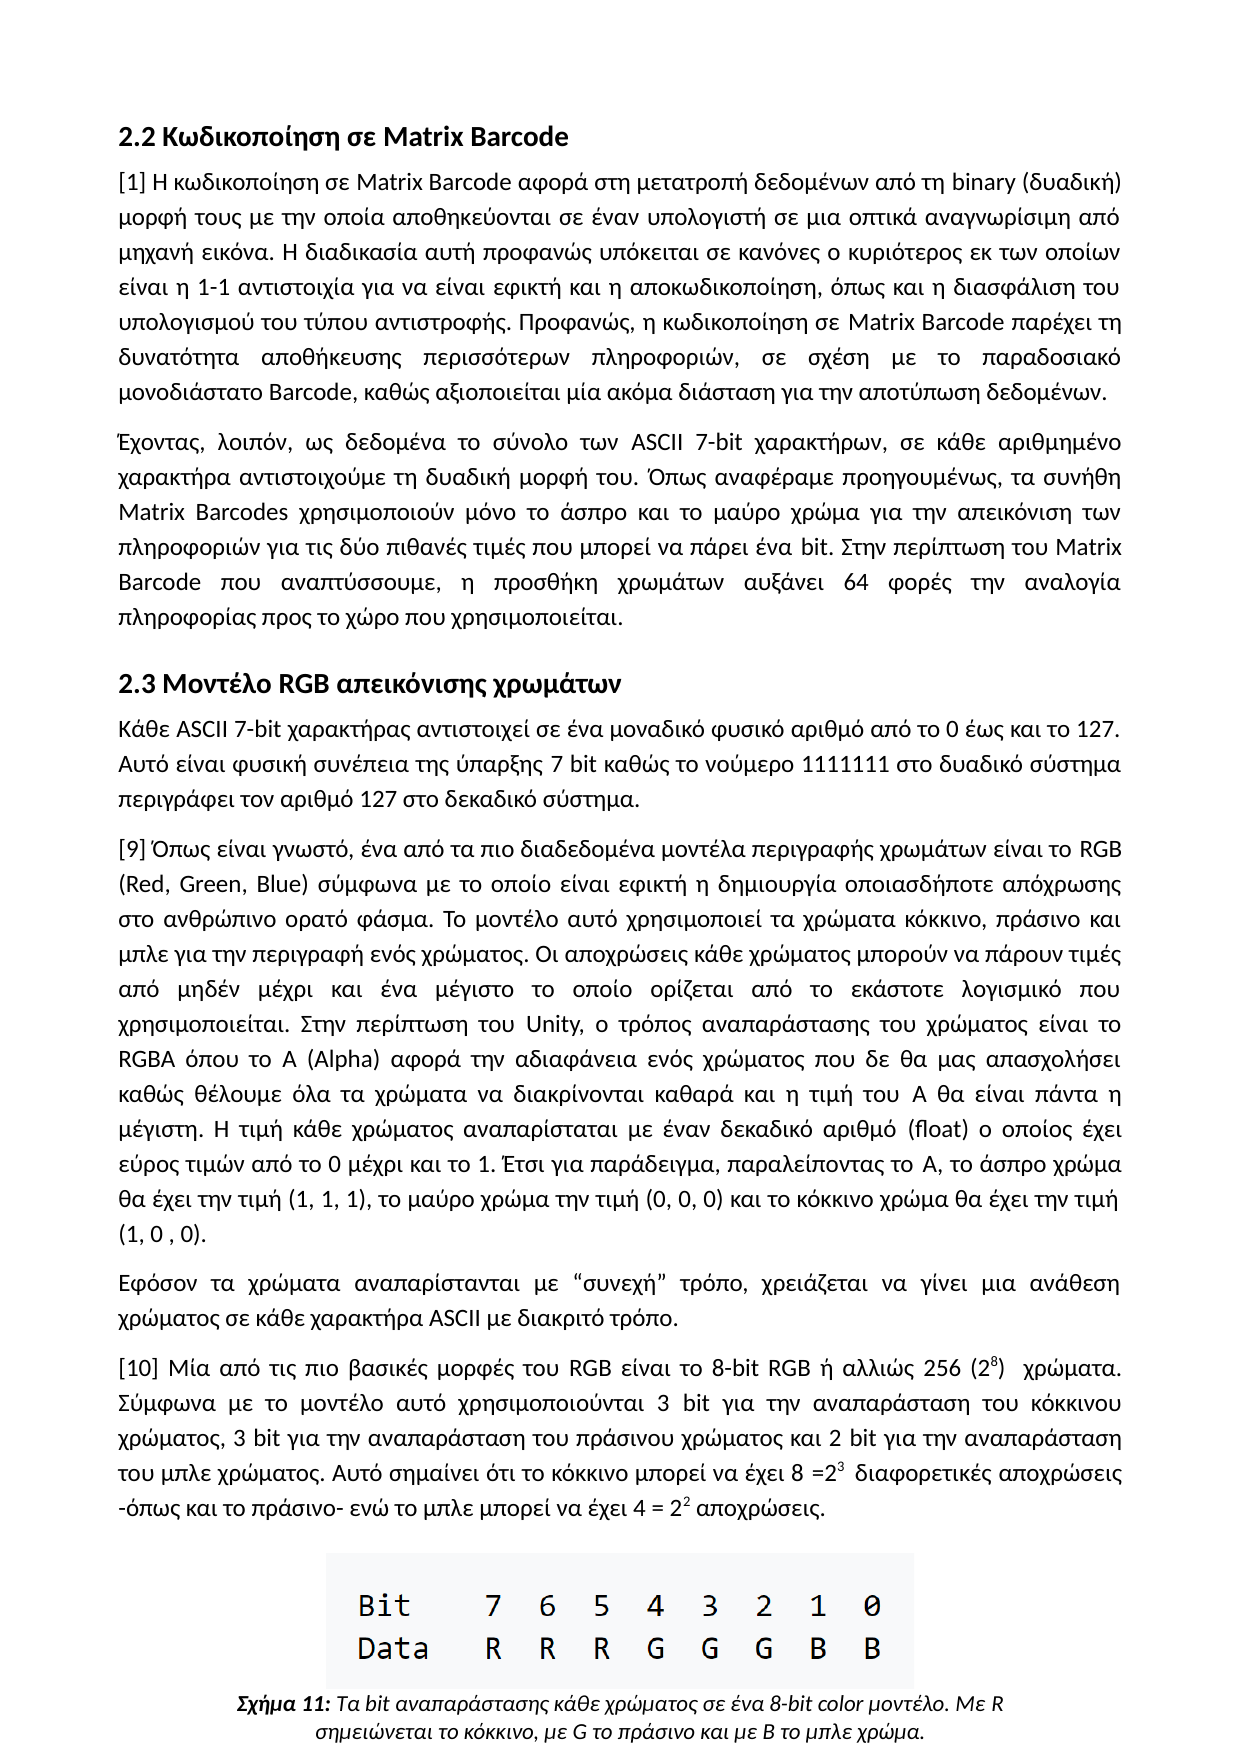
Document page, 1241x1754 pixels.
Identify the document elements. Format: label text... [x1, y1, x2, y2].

text Σχήμα 11: Τα bit αναπαράστασης κάθε χρώματος σε ένα 8-bit color μοντέλο. Με R σημειώνεται το κόκκινο, με G το πράσινο και με B το μπλε χρώμα. [228, 1689, 1012, 1745]
text [1] Η κωδικοποίηση σε Matrix Barcode αφορά στη μετατροπή δεδομένων από τη binary (δυαδική) μορφή τους με την οποία αποθηκεύονται σε έναν υπολογιστή σε μια οπτικά αναγνωρίσιμη από μηχανή εικόνα. Η διαδικασία αυτή προφανώς υπόκειται σε κανόνες ο κυριότερος εκ των οποίων είναι η 1-1 αντιστοιχία για να είναι εφικτή και η αποκωδικοποίηση, όπως και η διασφάλιση του υπολογισμού του τύπου αντιστροφής. Προφανώς, η κωδικοποίηση σε Matrix Barcode παρέχει τη δυνατότητα αποθήκευσης περισσότερων πληροφοριών, σε σχέση με το παραδοσιακό μονοδιάστατο Barcode, καθώς αξιοποιείται μία ακόμα διάσταση για την αποτύπωση δεδομένων. [118, 166, 1122, 407]
text [9] Όπως είναι γνωστό, ένα από τα πιο διαδεδομένα μοντέλα περιγραφής χρωμάτων είναι το RGB (Red, Green, Blue) σύμφωνα με το οποίο είναι εφικτή η δημιουργία οποιασδήποτε απόχρωσης στο ανθρώπινο ορατό φάσμα. Το μοντέλο αυτό χρησιμοποιεί τα χρώματα κόκκινο, πράσινο και μπλε για την περιγραφή ενός χρώματος. Οι αποχρώσεις κάθε χρώματος μπορούν να πάρουν τιμές από μηδέν μέχρι και ένα μέγιστο το οποίο ορίζεται από το εκάστοτε λογισμικό που χρησιμοποιείται. Στην περίπτωση του Unity, ο τρόπος αναπαράστασης του χρώματος είναι το RGBA όπου το A (Alpha) αφορά την αδιαφάνεια ενός χρώματος που δε θα μας απασχολήσει καθώς θέλουμε όλα τα χρώματα να διακρίνονται καθαρά και η τιμή του A θα είναι πάντα η μέγιστη. Η τιμή κάθε χρώματος αναπαρίσταται με έναν δεκαδικό αριθμό (float) ο οποίος έχει εύρος τιμών από το 0 μέχρι και το 1. Έτσι για παράδειγμα, παραλείποντας το A, το άσπρο χρώμα θα έχει την τιμή (1, 1, 1), το μαύρο χρώμα την τιμή (0, 0, 0) και το κόκκινο χρώμα θα έχει την τιμή (1, 0 , 0). [118, 833, 1122, 1248]
text [10] Μία από τις πιο βασικές μορφές του RGB είναι τo 8-bit RGB ή αλλιώς 256 (28) χρώματα. Σύμφωνα με το μοντέλο αυτό χρησιμοποιούνται 3 bit για την αναπαράσταση του κόκκινου χρώματος, 3 bit για την αναπαράσταση του πράσινου χρώματος και 2 bit για την αναπαράσταση του μπλε χρώματος. Αυτό σημαίνει ότι το κόκκινο μπορεί να έχει 8 =23 διαφορετικές αποχρώσεις -όπως και το πράσινο- ενώ το μπλε μπορεί να έχει 4 = 22 αποχρώσεις. [118, 1352, 1122, 1522]
text Κάθε ASCII 7-bit χαρακτήρας αντιστοιχεί σε ένα μοναδικό φυσικό αριθμό από το 0 έως και το 127. Αυτό είναι φυσική συνέπεια της ύπαρξης 7 bit καθώς το νούμερο 1111111 στο δυαδικό σύστημα περιγράφει τον αριθμό 127 στο δεκαδικό σύστημα. [118, 713, 1122, 814]
subtitle 2.2 Κωδικοποίηση σε Matrix Barcode [118, 118, 1122, 154]
picture [326, 1553, 915, 1689]
subtitle 2.3 Μοντέλο RGB απεικόνισης χρωμάτων [118, 665, 1122, 701]
text Εφόσον τα χρώματα αναπαρίστανται με “συνεχή” τρόπο, χρειάζεται να γίνει μια ανάθεση χρώματος σε κάθε χαρακτήρα ASCII με διακριτό τρόπο. [118, 1267, 1122, 1333]
text Έχοντας, λοιπόν, ως δεδομένα το σύνολο των ASCII 7-bit χαρακτήρων, σε κάθε αριθμημένο χαρακτήρα αντιστοιχούμε τη δυαδική μορφή του. Όπως αναφέραμε προηγουμένως, τα συνήθη Matrix Barcodes χρησιμοποιούν μόνο το άσπρο και το μαύρο χρώμα για την απεικόνιση των πληροφοριών για τις δύο πιθανές τιμές που μπορεί να πάρει ένα bit. Στην περίπτωση του Matrix Barcode που αναπτύσσουμε, η προσθήκη χρωμάτων αυξάνει 64 φορές την αναλογία πληροφορίας προς το χώρο που χρησιμοποιείται. [118, 426, 1122, 631]
